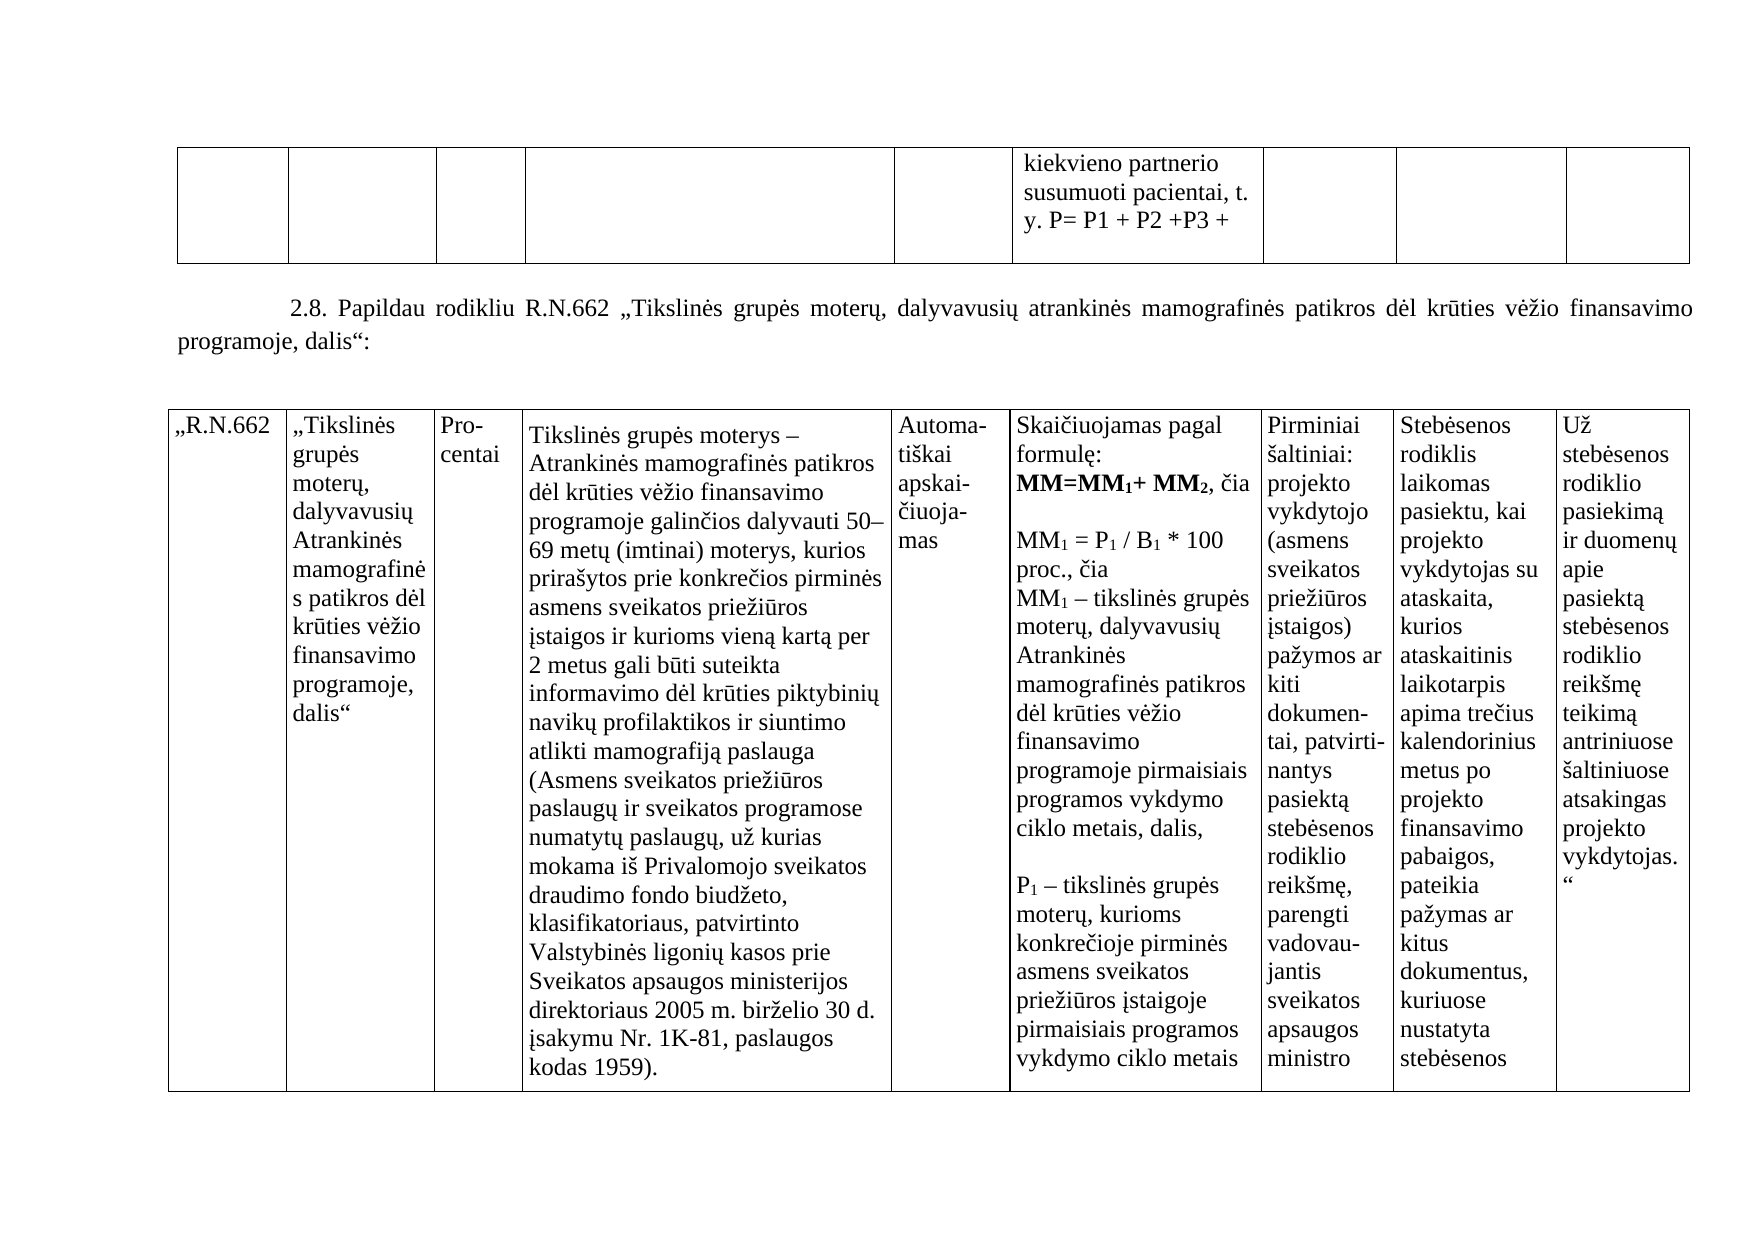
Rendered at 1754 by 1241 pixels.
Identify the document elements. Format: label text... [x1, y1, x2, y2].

table_header Skaičiuojamas pagal formulę: MM=MM1+ MM2, čia MM1 = P1 / B1 * 100 proc., čia MM1 – tikslinės grupės moterų, dalyvavusių Atrankinės mamografinės patikros dėl krūties vėžio finansavimo programoje pirmaisiais programos vykdymo ciklo metais, dalis, P1 – tikslinės grupės moterų, kurioms konkrečioje pirminės asmens sveikatos priežiūros įstaigoje pirmaisiais programos vykdymo ciklo metais [1011, 410, 1261, 1091]
table_cell [526, 148, 894, 263]
text 2.8. Papildau rodikliu R.N.662 „Tikslinės grupės moterų, dalyvavusių atrankinės mamografinės patikros dėl krūties vėžio finansavimo programoje, dalis“: [177, 293, 1695, 354]
table_cell [178, 148, 288, 263]
table_cell [895, 148, 1012, 263]
table_cell [1397, 148, 1566, 263]
table_cell [1264, 148, 1396, 263]
table_header „R.N.662 [169, 410, 286, 1091]
table_header Tikslinės grupės moterys –Atrankinės mamografinės patikros dėl krūties vėžio finansavimo programoje galinčios dalyvauti 50–69 metų (imtinai) moterys, kurios prirašytos prie konkrečios pirminės asmens sveikatos priežiūros įstaigos ir kurioms vieną kartą per 2 metus gali būti suteikta informavimo dėl krūties piktybinių navikų profilaktikos ir siuntimo atlikti mamografiją paslauga (Asmens sveikatos priežiūros paslaugų ir sveikatos programose numatytų paslaugų, už kurias mokama iš Privalomojo sveikatos draudimo fondo biudžeto, klasifikatoriaus, patvirtinto Valstybinės ligonių kasos prie Sveikatos apsaugos ministerijos direktoriaus 2005 m. birželio 30 d. įsakymu Nr. 1K-81, paslaugos kodas 1959). [523, 410, 891, 1091]
table_cell [289, 148, 436, 263]
table_header Automa-tiškai apskai-čiuoja-mas [892, 410, 1009, 1091]
table_cell kiekvieno partnerio susumuoti pacientai, t. y. P= P1 + P2 +P3 + [1013, 148, 1263, 263]
table_header „Tikslinės grupės moterų, dalyvavusių Atrankinės mamografinės patikros dėl krūties vėžio finansavimo programoje, dalis“ [287, 410, 434, 1091]
table_header Pirminiai šaltiniai: projekto vykdytojo (asmens sveikatos priežiūros įstaigos) pažymos ar kiti dokumen-tai, patvirti-nantys pasiektą stebėsenos rodiklio reikšmę, parengti vadovau-jantis sveikatos apsaugos ministro [1262, 410, 1393, 1091]
table_header Pro-centai [435, 410, 522, 1091]
table_header Už stebėsenos rodiklio pasiekimą ir duomenų apie pasiektą stebėsenos rodiklio reikšmę teikimą antriniuose šaltiniuose atsakingas projekto vykdytojas.“ [1557, 410, 1689, 1091]
table_header Stebėsenos rodiklis laikomas pasiektu, kai projekto vykdytojas su ataskaita, kurios ataskaitinis laikotarpis apima trečius kalendorinius metus po projekto finansavimo pabaigos, pateikia pažymas ar kitus dokumentus, kuriuose nustatyta stebėsenos [1394, 410, 1556, 1091]
table_cell [437, 148, 525, 263]
table_cell [1567, 148, 1689, 263]
